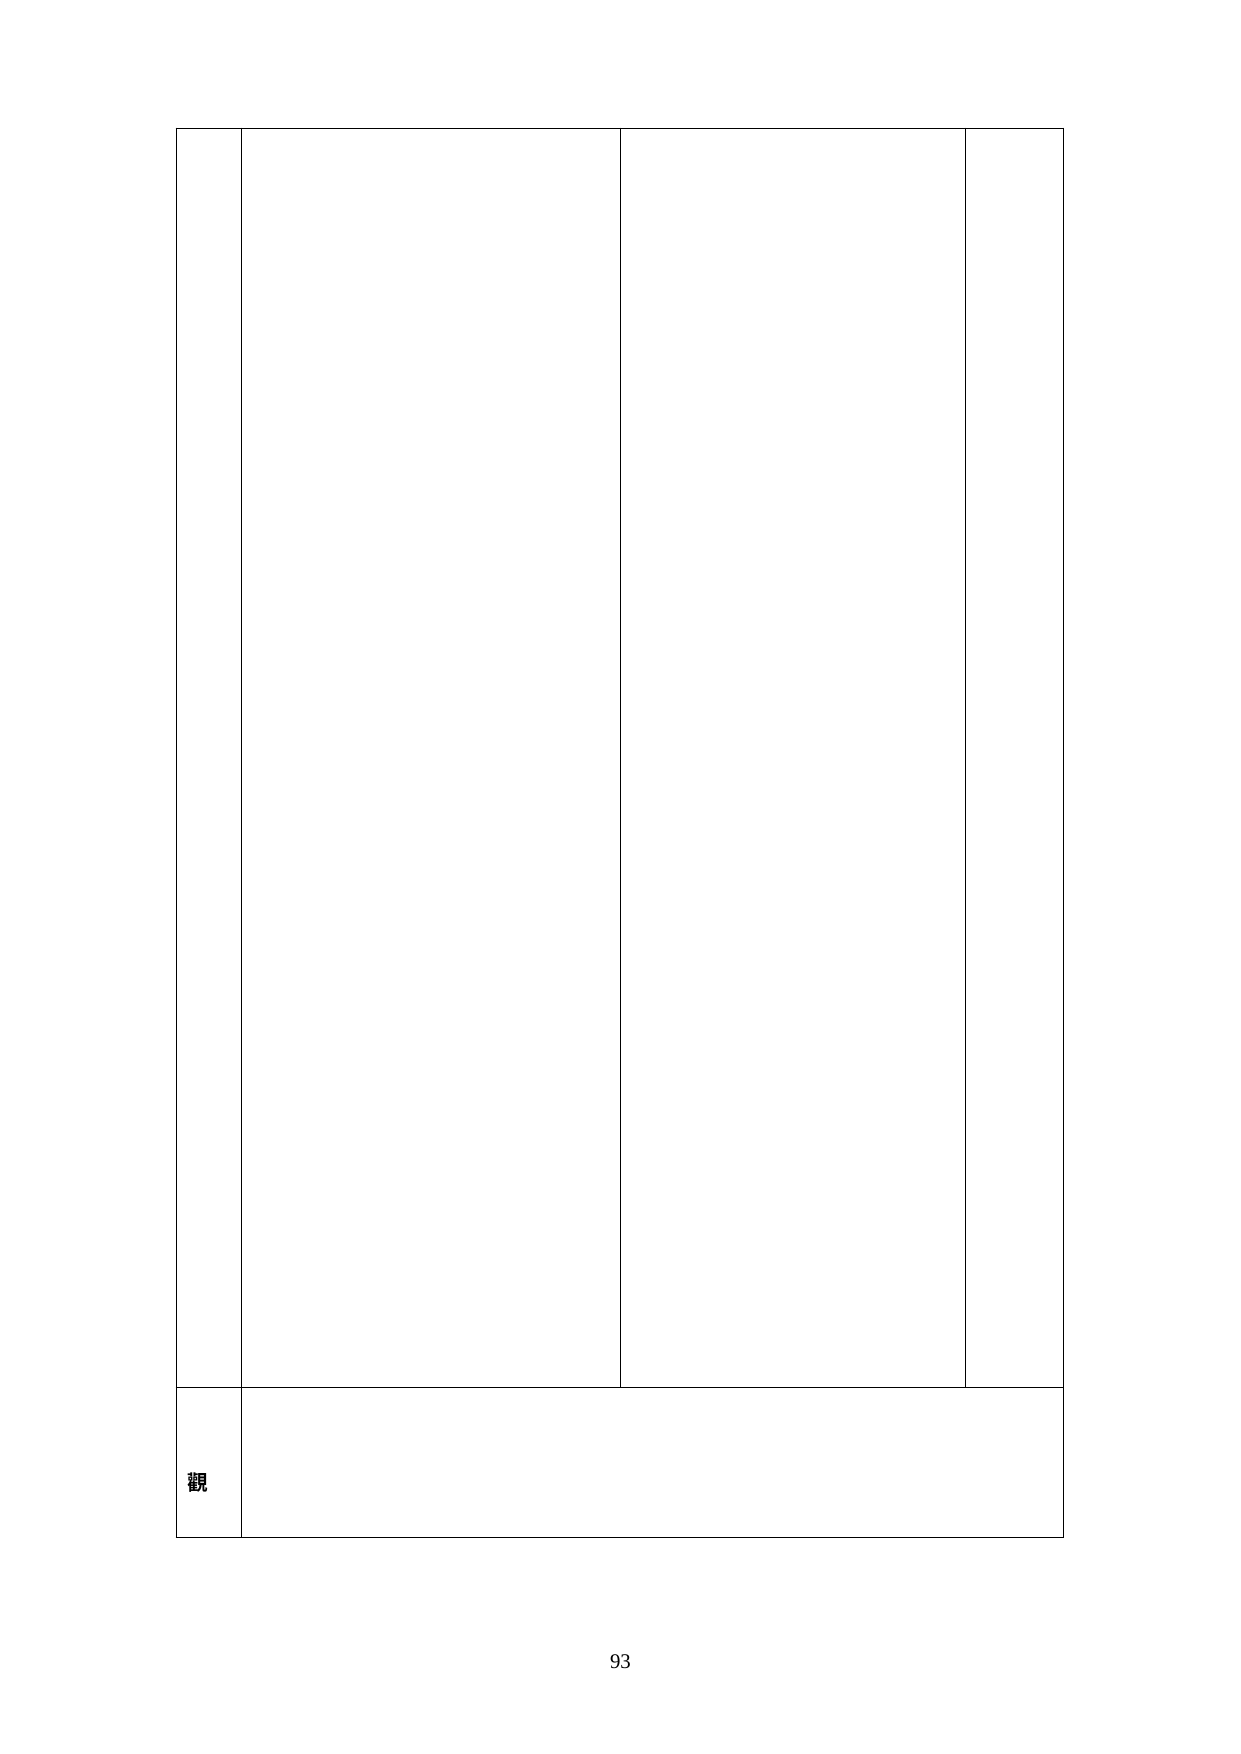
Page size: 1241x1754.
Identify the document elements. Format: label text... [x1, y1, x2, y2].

table_cell [966, 129, 1063, 1387]
table_cell [242, 129, 620, 1387]
table_cell [242, 1388, 1063, 1537]
table_cell 觀 [177, 1388, 241, 1537]
table_cell [621, 129, 965, 1387]
table_cell [177, 129, 241, 1387]
